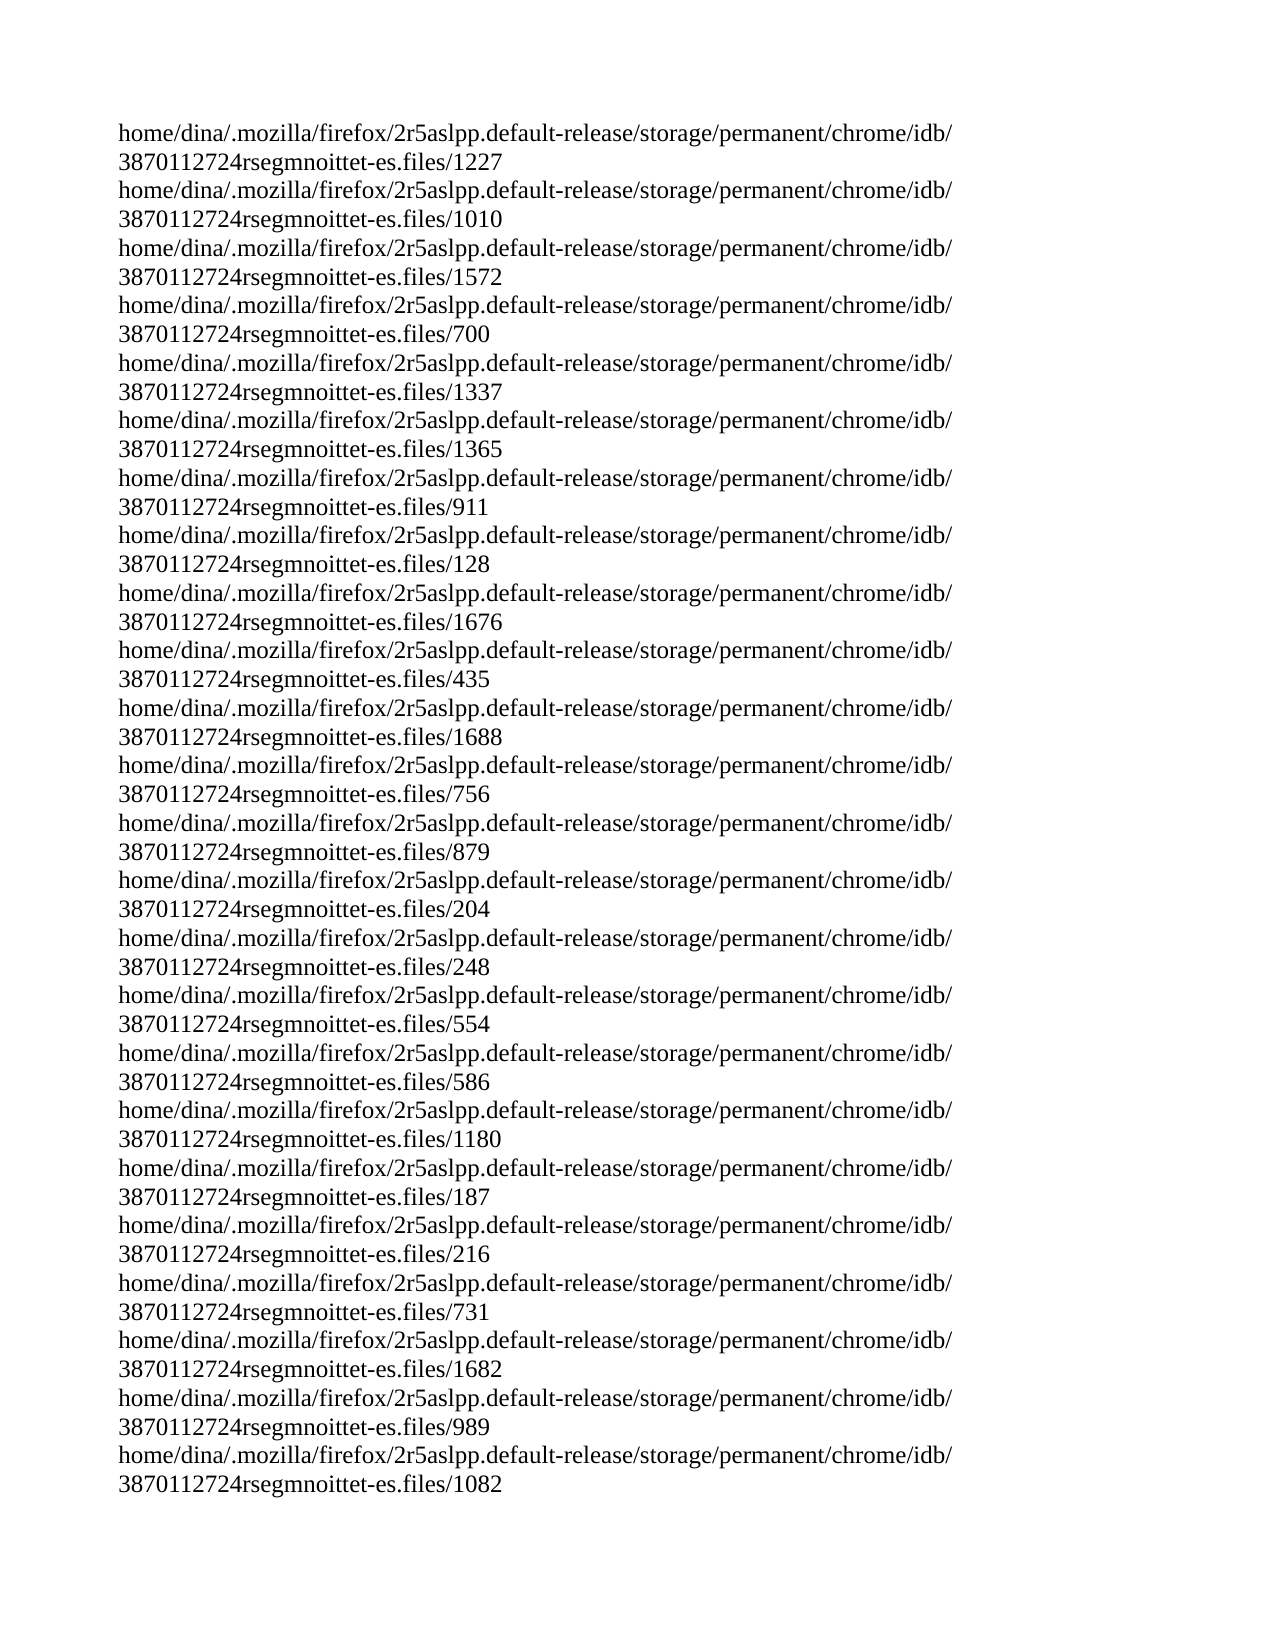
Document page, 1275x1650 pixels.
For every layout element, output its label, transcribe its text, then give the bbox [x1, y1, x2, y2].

text home/dina/.mozilla/firefox/2r5aslpp.default-release/storage/permanent/chrome/idb/3870112724rsegmnoittet-es.files/1337 [118, 348, 1157, 406]
text home/dina/.mozilla/firefox/2r5aslpp.default-release/storage/permanent/chrome/idb/3870112724rsegmnoittet-es.files/731 [118, 1268, 1157, 1326]
text home/dina/.mozilla/firefox/2r5aslpp.default-release/storage/permanent/chrome/idb/3870112724rsegmnoittet-es.files/1180 [118, 1096, 1157, 1153]
text home/dina/.mozilla/firefox/2r5aslpp.default-release/storage/permanent/chrome/idb/3870112724rsegmnoittet-es.files/879 [118, 808, 1157, 866]
text home/dina/.mozilla/firefox/2r5aslpp.default-release/storage/permanent/chrome/idb/3870112724rsegmnoittet-es.files/911 [118, 463, 1157, 521]
text home/dina/.mozilla/firefox/2r5aslpp.default-release/storage/permanent/chrome/idb/3870112724rsegmnoittet-es.files/1082 [118, 1441, 1157, 1498]
text home/dina/.mozilla/firefox/2r5aslpp.default-release/storage/permanent/chrome/idb/3870112724rsegmnoittet-es.files/128 [118, 521, 1157, 578]
text home/dina/.mozilla/firefox/2r5aslpp.default-release/storage/permanent/chrome/idb/3870112724rsegmnoittet-es.files/435 [118, 636, 1157, 693]
text home/dina/.mozilla/firefox/2r5aslpp.default-release/storage/permanent/chrome/idb/3870112724rsegmnoittet-es.files/586 [118, 1038, 1157, 1096]
text home/dina/.mozilla/firefox/2r5aslpp.default-release/storage/permanent/chrome/idb/3870112724rsegmnoittet-es.files/1010 [118, 176, 1157, 233]
text home/dina/.mozilla/firefox/2r5aslpp.default-release/storage/permanent/chrome/idb/3870112724rsegmnoittet-es.files/1572 [118, 233, 1157, 291]
text home/dina/.mozilla/firefox/2r5aslpp.default-release/storage/permanent/chrome/idb/3870112724rsegmnoittet-es.files/187 [118, 1153, 1157, 1211]
text home/dina/.mozilla/firefox/2r5aslpp.default-release/storage/permanent/chrome/idb/3870112724rsegmnoittet-es.files/216 [118, 1211, 1157, 1268]
text home/dina/.mozilla/firefox/2r5aslpp.default-release/storage/permanent/chrome/idb/3870112724rsegmnoittet-es.files/989 [118, 1383, 1157, 1441]
text home/dina/.mozilla/firefox/2r5aslpp.default-release/storage/permanent/chrome/idb/3870112724rsegmnoittet-es.files/204 [118, 866, 1157, 923]
text home/dina/.mozilla/firefox/2r5aslpp.default-release/storage/permanent/chrome/idb/3870112724rsegmnoittet-es.files/1227 [118, 118, 1157, 176]
text home/dina/.mozilla/firefox/2r5aslpp.default-release/storage/permanent/chrome/idb/3870112724rsegmnoittet-es.files/756 [118, 751, 1157, 808]
text home/dina/.mozilla/firefox/2r5aslpp.default-release/storage/permanent/chrome/idb/3870112724rsegmnoittet-es.files/1682 [118, 1326, 1157, 1383]
text home/dina/.mozilla/firefox/2r5aslpp.default-release/storage/permanent/chrome/idb/3870112724rsegmnoittet-es.files/554 [118, 981, 1157, 1038]
text home/dina/.mozilla/firefox/2r5aslpp.default-release/storage/permanent/chrome/idb/3870112724rsegmnoittet-es.files/1676 [118, 578, 1157, 636]
text home/dina/.mozilla/firefox/2r5aslpp.default-release/storage/permanent/chrome/idb/3870112724rsegmnoittet-es.files/248 [118, 923, 1157, 981]
text home/dina/.mozilla/firefox/2r5aslpp.default-release/storage/permanent/chrome/idb/3870112724rsegmnoittet-es.files/1365 [118, 406, 1157, 463]
text home/dina/.mozilla/firefox/2r5aslpp.default-release/storage/permanent/chrome/idb/3870112724rsegmnoittet-es.files/700 [118, 291, 1157, 348]
text home/dina/.mozilla/firefox/2r5aslpp.default-release/storage/permanent/chrome/idb/3870112724rsegmnoittet-es.files/1688 [118, 693, 1157, 751]
